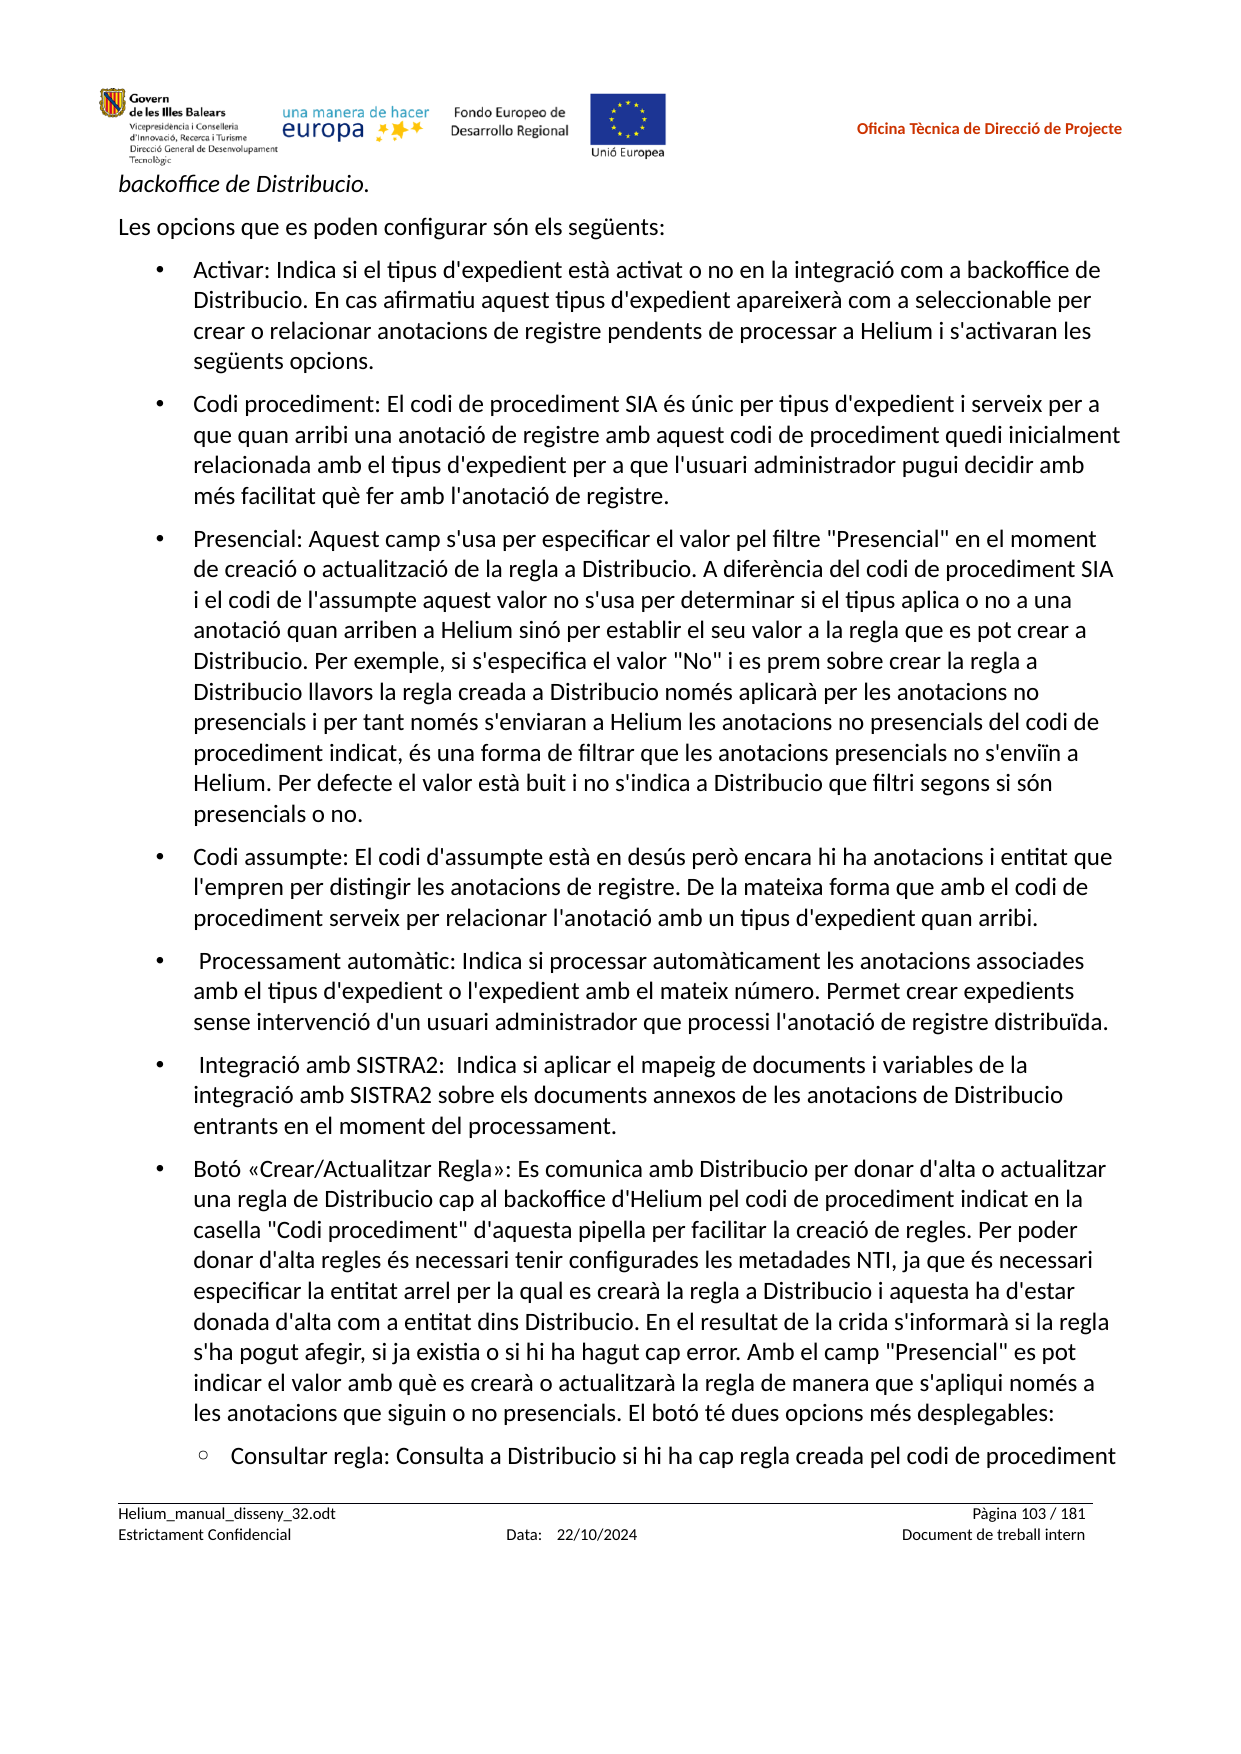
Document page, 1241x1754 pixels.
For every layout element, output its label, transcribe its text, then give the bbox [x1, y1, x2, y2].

list Botó «Crear/Actualitzar Regla»: Es comunica amb Distribucio per donar d'alta o actualitzar una regla de Distribucio cap al backoffice d'Helium pel codi de procediment indicat en la casella "Codi procediment" d'aquesta pipella per facilitar la creació de regles. Per poder donar d'alta regles és necessari tenir configurades les metadades NTI, ja que és necessari especificar la entitat arrel per la qual es crearà la regla a Distribucio i aquesta ha d'estar donada d'alta com a entitat dins Distribucio. En el resultat de la crida s'informarà si la regla s'ha pogut afegir, si ja existia o si hi ha hagut cap error. Amb el camp "Presencial" es pot indicar el valor amb què es crearà o actualitzarà la regla de manera que s'apliqui només a les anotacions que siguin o no presencials. El botó té dues opcions més desplegables: [156, 1153, 1122, 1428]
list Consultar regla: Consulta a Distribucio si hi ha cap regla creada pel codi de procediment [193, 1440, 1122, 1471]
list Codi assumpte: El codi d'assumpte està en desús però encara hi ha anotacions i entitat que l'empren per distingir les anotacions de registre. De la mateixa forma que amb el codi de procediment serveix per relacionar l'anotació amb un tipus d'expedient quan arribi. [156, 841, 1122, 932]
picture [99, 87, 668, 166]
list Integració amb SISTRA2: Indica si aplicar el mapeig de documents i variables de la integració amb SISTRA2 sobre els documents annexos de les anotacions de Distribucio entrants en el moment del processament. [156, 1049, 1122, 1141]
text Les opcions que es poden configurar són els següents: [118, 211, 1122, 241]
list Codi procediment: El codi de procediment SIA és únic per tipus d'expedient i serveix per a que quan arribi una anotació de registre amb aquest codi de procediment quedi inicialment relacionada amb el tipus d'expedient per a que l'usuari administrador pugui decidir amb més facilitat què fer amb l'anotació de registre. [156, 388, 1122, 511]
text backoffice de Distribucio. [118, 168, 1122, 198]
list Processament automàtic: Indica si processar automàticament les anotacions associades amb el tipus d'expedient o l'expedient amb el mateix número. Permet crear expedients sense intervenció d'un usuari administrador que processi l'anotació de registre distribuïda. [156, 945, 1122, 1036]
list Activar: Indica si el tipus d'expedient està activat o no en la integració com a backoffice de Distribucio. En cas afirmatiu aquest tipus d'expedient apareixerà com a seleccionable per crear o relacionar anotacions de registre pendents de processar a Helium i s'activaran les següents opcions. [156, 254, 1122, 376]
list Presencial: Aquest camp s'usa per especificar el valor pel filtre "Presencial" en el moment de creació o actualització de la regla a Distribucio. A diferència del codi de procediment SIA i el codi de l'assumpte aquest valor no s'usa per determinar si el tipus aplica o no a una anotació quan arriben a Helium sinó per establir el seu valor a la regla que es pot crear a Distribucio. Per exemple, si s'especifica el valor "No" i es prem sobre crear la regla a Distribucio llavors la regla creada a Distribucio només aplicarà per les anotacions no presencials i per tant només s'enviaran a Helium les anotacions no presencials del codi de procediment indicat, és una forma de filtrar que les anotacions presencials no s'enviïn a Helium. Per defecte el valor està buit i no s'indica a Distribucio que filtri segons si són presencials o no. [156, 523, 1122, 828]
